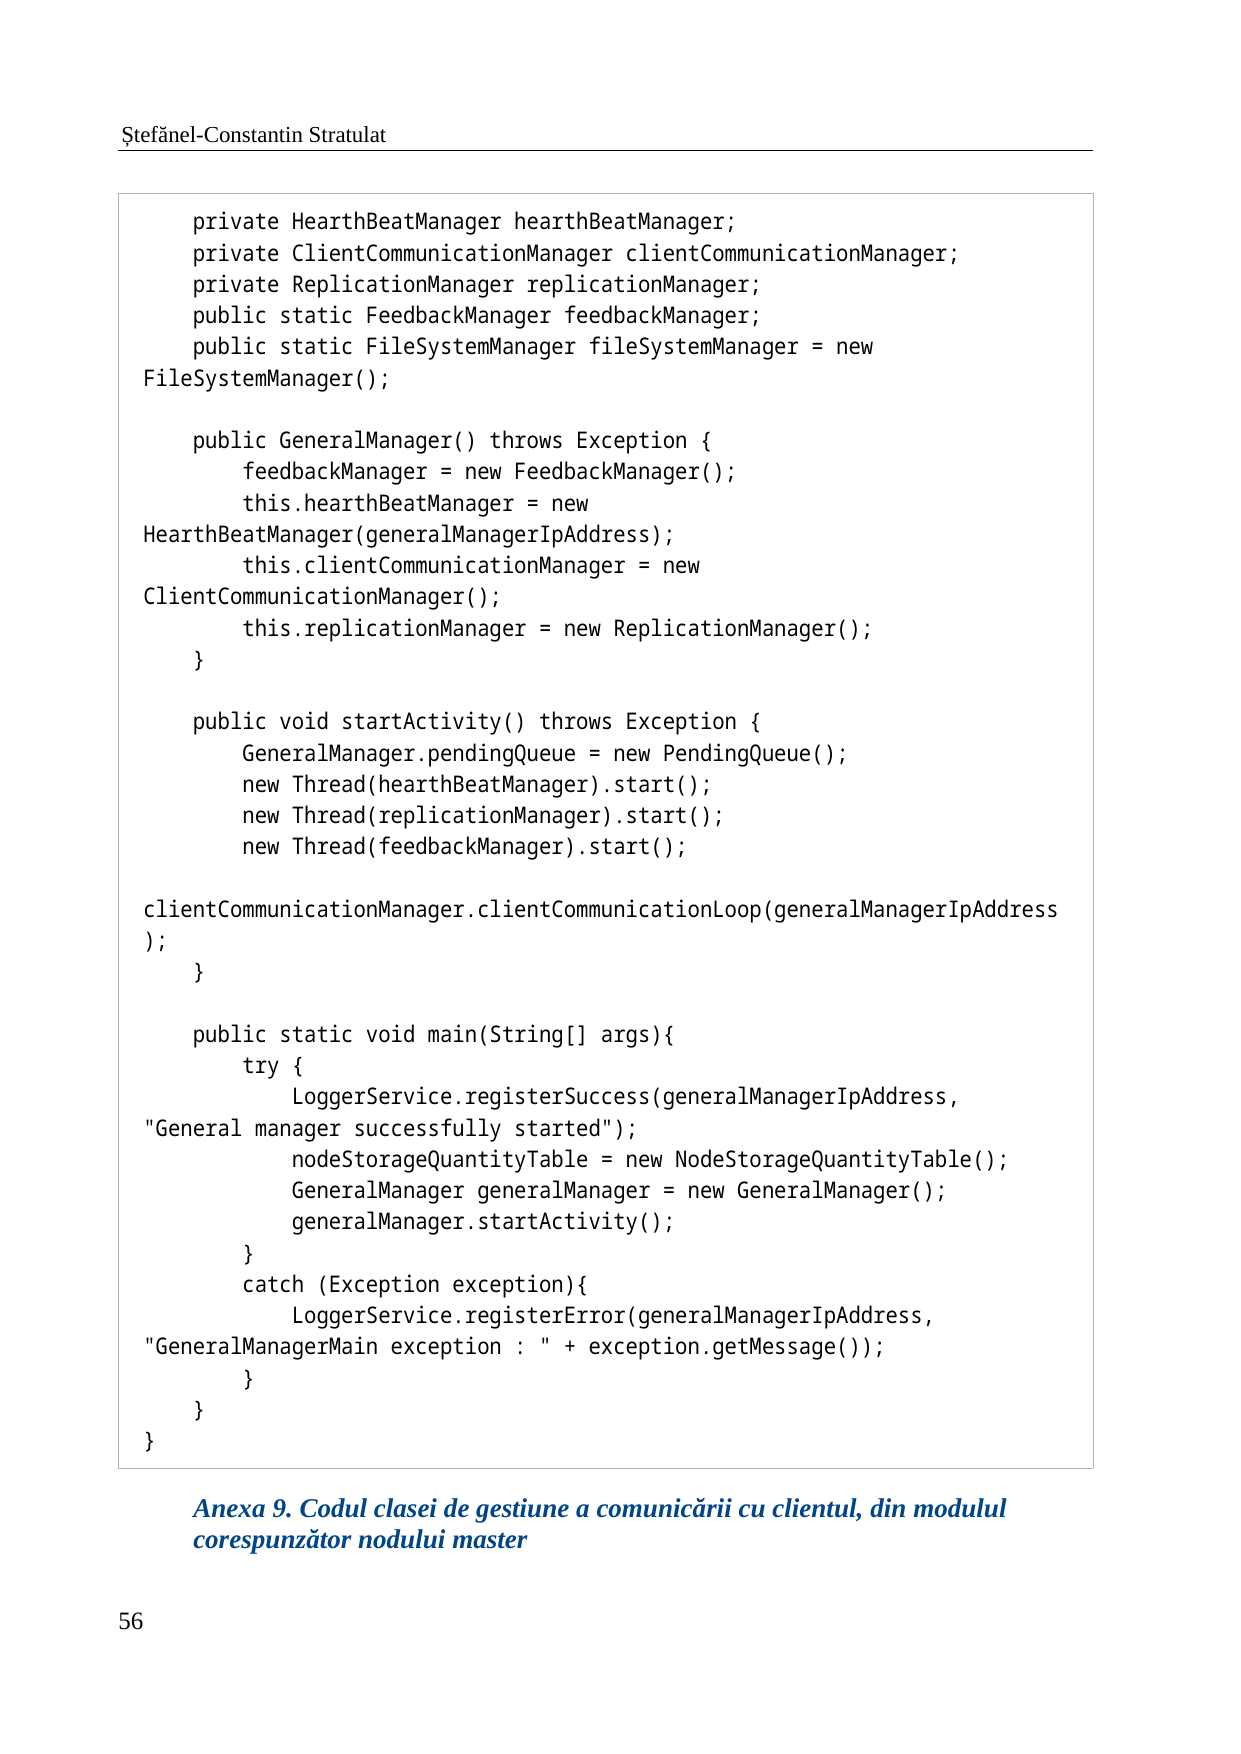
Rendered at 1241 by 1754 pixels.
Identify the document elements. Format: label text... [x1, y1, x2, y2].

text GeneralManager generalManager = new GeneralManager(); [119, 1161, 1093, 1193]
text try { [119, 1036, 1093, 1068]
text new Thread(hearthBeatManager).start(); [119, 755, 1093, 786]
subtitle Anexa 9. Codul clasei de gestiune a comunicării cu clientul, din modulul corespunzător nodului master [193, 1492, 1093, 1555]
text } [119, 1380, 1093, 1411]
text nodeStorageQuantityTable = new NodeStorageQuantityTable(); [119, 1130, 1093, 1161]
text public static FileSystemManager fileSystemManager = new FileSystemManager(); [119, 318, 1093, 393]
text this.hearthBeatManager = new HearthBeatManager(generalManagerIpAddress); [119, 474, 1093, 536]
text new Thread(feedbackManager).start(); [119, 818, 1093, 849]
text feedbackManager = new FeedbackManager(); [119, 443, 1093, 474]
text catch (Exception exception){ [119, 1255, 1093, 1286]
text clientCommunicationManager.clientCommunicationLoop(generalManagerIpAddress); [119, 849, 1093, 943]
text public void startActivity() throws Exception { [119, 693, 1093, 724]
text } [119, 1349, 1093, 1380]
text this.replicationManager = new ReplicationManager(); [119, 599, 1093, 630]
text } [119, 1224, 1093, 1255]
text this.clientCommunicationManager = new ClientCommunicationManager(); [119, 536, 1093, 599]
text } [119, 630, 1093, 674]
text public static void main(String[] args){ [119, 1005, 1093, 1036]
text } [119, 1411, 1093, 1468]
text } [119, 943, 1093, 986]
text private ClientCommunicationManager clientCommunicationManager; [119, 224, 1093, 255]
text new Thread(replicationManager).start(); [119, 786, 1093, 818]
text public GeneralManager() throws Exception { [119, 411, 1093, 443]
text private ReplicationManager replicationManager; [119, 255, 1093, 286]
text LoggerService.registerError(generalManagerIpAddress, "GeneralManagerMain exception : " + exception.getMessage()); [119, 1286, 1093, 1349]
text LoggerService.registerSuccess(generalManagerIpAddress, "General manager successfully started"); [119, 1068, 1093, 1130]
text private HearthBeatManager hearthBeatManager; [119, 194, 1093, 224]
text public static FeedbackManager feedbackManager; [119, 286, 1093, 318]
text generalManager.startActivity(); [119, 1193, 1093, 1224]
text GeneralManager.pendingQueue = new PendingQueue(); [119, 724, 1093, 755]
